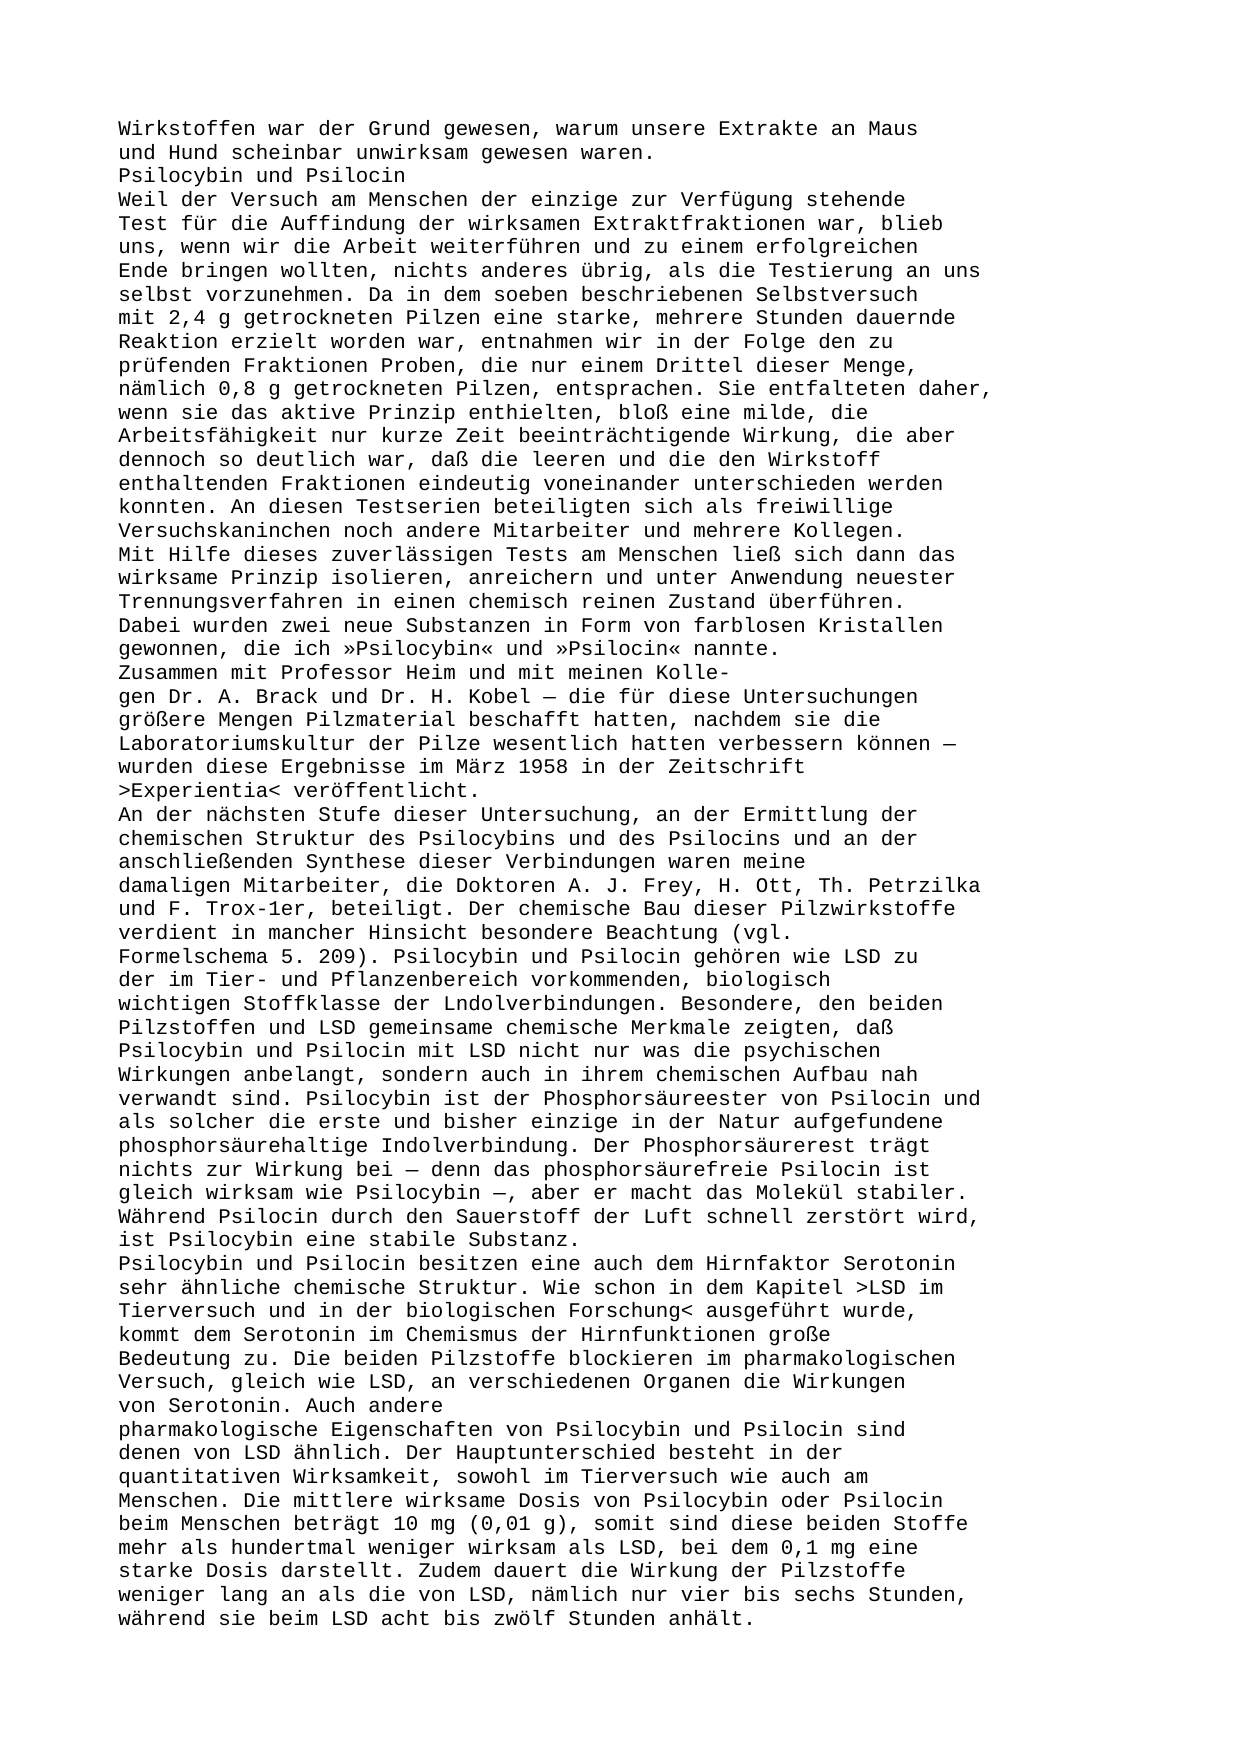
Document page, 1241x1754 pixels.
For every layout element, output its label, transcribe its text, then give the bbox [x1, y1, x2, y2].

text wichtigen Stoffklasse der Lndolverbindungen. Besondere, den beiden [118, 993, 1122, 1017]
text Psilocybin und Psilocin besitzen eine auch dem Hirnfaktor Serotonin [118, 1253, 1122, 1277]
text beim Menschen beträgt 10 mg (0,01 g), somit sind diese beiden Stoffe [118, 1513, 1122, 1537]
text nämlich 0,8 g getrockneten Pilzen, entsprachen. Sie entfalteten daher, [118, 378, 1122, 402]
text größere Mengen Pilzmaterial beschafft hatten, nachdem sie die [118, 709, 1122, 733]
text Pilzstoffen und LSD gemeinsame chemische Merkmale zeigten, daß [118, 1017, 1122, 1040]
text wirksame Prinzip isolieren, anreichern und unter Anwendung neuester [118, 567, 1122, 591]
text Arbeitsfähigkeit nur kurze Zeit beeinträchtigende Wirkung, die aber [118, 426, 1122, 449]
text Zusammen mit Professor Heim und mit meinen Kolle- [118, 662, 1122, 686]
text und F. Trox-1er, beteiligt. Der chemische Bau dieser Pilzwirkstoffe [118, 898, 1122, 922]
text kommt dem Serotonin im Chemismus der Hirnfunktionen große [118, 1324, 1122, 1348]
text enthaltenden Fraktionen eindeutig voneinander unterschieden werden [118, 473, 1122, 496]
text Versuch, gleich wie LSD, an verschiedenen Organen die Wirkungen [118, 1371, 1122, 1395]
text sehr ähnliche chemische Struktur. Wie schon in dem Kapitel >LSD im [118, 1277, 1122, 1300]
text selbst vorzunehmen. Da in dem soeben beschriebenen Selbstversuch [118, 284, 1122, 307]
text Mit Hilfe dieses zuverlässigen Tests am Menschen ließ sich dann das [118, 544, 1122, 567]
text Weil der Versuch am Menschen der einzige zur Verfügung stehende [118, 189, 1122, 213]
text gewonnen, die ich »Psilocybin« und »Psilocin« nannte. [118, 638, 1122, 662]
text pharmakologische Eigenschaften von Psilocybin und Psilocin sind [118, 1419, 1122, 1442]
text Versuchskaninchen noch andere Mitarbeiter und mehrere Kollegen. [118, 520, 1122, 544]
text Reaktion erzielt worden war, entnahmen wir in der Folge den zu [118, 331, 1122, 354]
text denen von LSD ähnlich. Der Hauptunterschied besteht in der [118, 1442, 1122, 1466]
text An der nächsten Stufe dieser Untersuchung, an der Ermittlung der [118, 804, 1122, 827]
text Test für die Auffindung der wirksamen Extraktfraktionen war, blieb [118, 213, 1122, 236]
text nichts zur Wirkung bei — denn das phosphorsäurefreie Psilocin ist [118, 1158, 1122, 1182]
text weniger lang an als die von LSD, nämlich nur vier bis sechs Stunden, [118, 1584, 1122, 1608]
text mehr als hundertmal weniger wirksam als LSD, bei dem 0,1 mg eine [118, 1537, 1122, 1561]
text anschließenden Synthese dieser Verbindungen waren meine [118, 851, 1122, 875]
text Psilocybin und Psilocin [118, 165, 1122, 189]
text damaligen Mitarbeiter, die Doktoren A. J. Frey, H. Ott, Th. Petrzilka [118, 875, 1122, 898]
text Wirkstoffen war der Grund gewesen, warum unsere Extrakte an Maus [118, 118, 1122, 142]
text Während Psilocin durch den Sauerstoff der Luft schnell zerstört wird, [118, 1206, 1122, 1229]
text ist Psilocybin eine stabile Substanz. [118, 1229, 1122, 1253]
text wurden diese Ergebnisse im März 1958 in der Zeitschrift [118, 757, 1122, 780]
text dennoch so deutlich war, daß die leeren und die den Wirkstoff [118, 449, 1122, 473]
text gen Dr. A. Brack und Dr. H. Kobel — die für diese Untersuchungen [118, 686, 1122, 709]
text verwandt sind. Psilocybin ist der Phosphorsäureester von Psilocin und [118, 1088, 1122, 1111]
text konnten. An diesen Testserien beteiligten sich als freiwillige [118, 496, 1122, 520]
text gleich wirksam wie Psilocybin —‚ aber er macht das Molekül stabiler. [118, 1182, 1122, 1206]
text prüfenden Fraktionen Proben, die nur einem Drittel dieser Menge, [118, 354, 1122, 378]
text Formelschema 5. 209). Psilocybin und Psilocin gehören wie LSD zu [118, 946, 1122, 969]
text Ende bringen wollten, nichts anderes übrig, als die Testierung an uns [118, 260, 1122, 284]
text chemischen Struktur des Psilocybins und des Psilocins und an der [118, 827, 1122, 851]
text mit 2,4 g getrockneten Pilzen eine starke, mehrere Stunden dauernde [118, 307, 1122, 331]
text wenn sie das aktive Prinzip enthielten, bloß eine milde, die [118, 402, 1122, 426]
text Menschen. Die mittlere wirksame Dosis von Psilocybin oder Psilocin [118, 1489, 1122, 1513]
text und Hund scheinbar unwirksam gewesen waren. [118, 142, 1122, 165]
text Laboratoriumskultur der Pilze wesentlich hatten verbessern können — [118, 733, 1122, 757]
text phosphorsäurehaltige Indolverbindung. Der Phosphorsäurerest trägt [118, 1135, 1122, 1158]
text starke Dosis darstellt. Zudem dauert die Wirkung der Pilzstoffe [118, 1561, 1122, 1584]
text Tierversuch und in der biologischen Forschung< ausgeführt wurde, [118, 1300, 1122, 1324]
text Wirkungen anbelangt, sondern auch in ihrem chemischen Aufbau nah [118, 1064, 1122, 1088]
text von Serotonin. Auch andere [118, 1395, 1122, 1419]
text als solcher die erste und bisher einzige in der Natur aufgefundene [118, 1111, 1122, 1135]
text uns, wenn wir die Arbeit weiterführen und zu einem erfolgreichen [118, 236, 1122, 260]
text verdient in mancher Hinsicht besondere Beachtung (vgl. [118, 922, 1122, 946]
text >Experientia< veröffentlicht. [118, 780, 1122, 804]
text der im Tier- und Pflanzenbereich vorkommenden, biologisch [118, 969, 1122, 993]
text während sie beim LSD acht bis zwölf Stunden anhält. [118, 1608, 1122, 1631]
text Psilocybin und Psilocin mit LSD nicht nur was die psychischen [118, 1040, 1122, 1064]
text Trennungsverfahren in einen chemisch reinen Zustand überführen. [118, 591, 1122, 615]
text Bedeutung zu. Die beiden Pilzstoffe blockieren im pharmakologischen [118, 1348, 1122, 1371]
text Dabei wurden zwei neue Substanzen in Form von farblosen Kristallen [118, 615, 1122, 638]
text quantitativen Wirksamkeit, sowohl im Tierversuch wie auch am [118, 1466, 1122, 1489]
